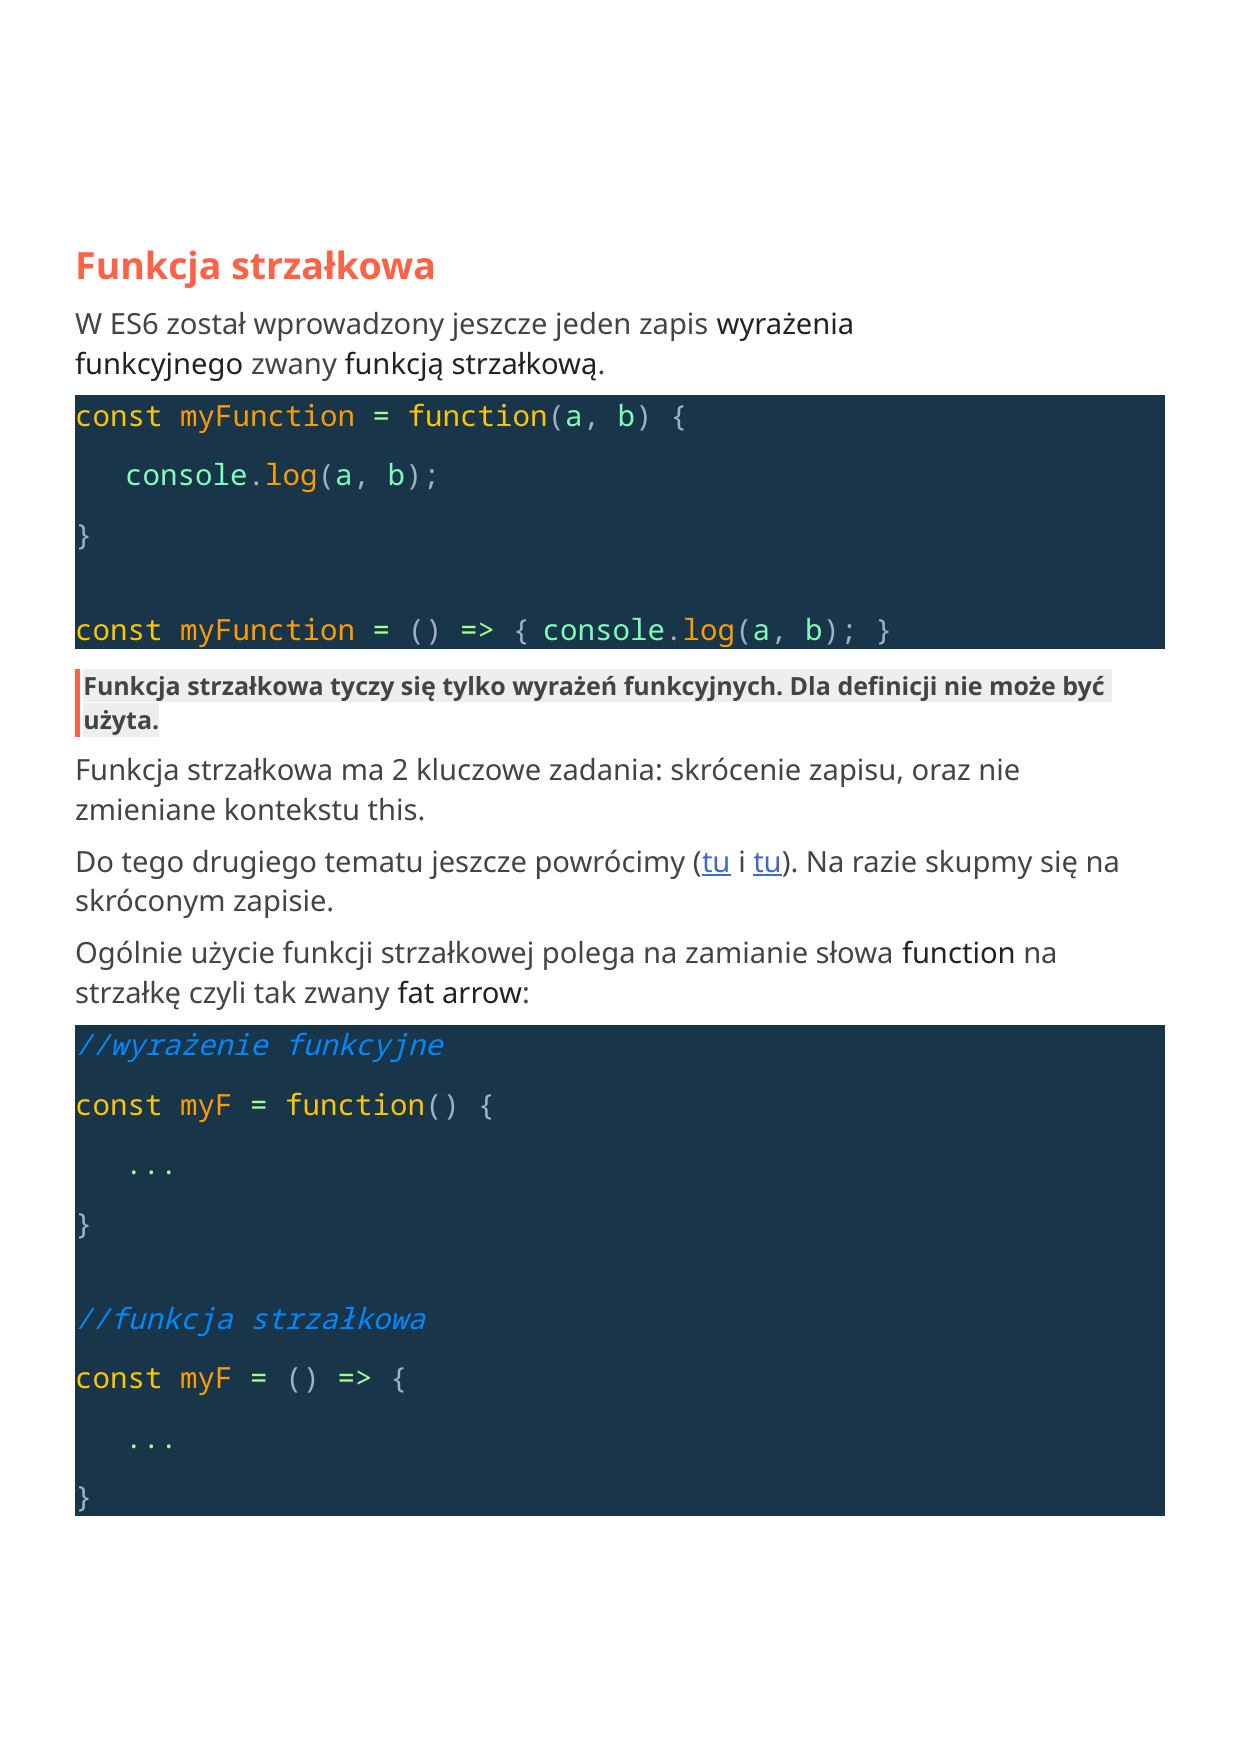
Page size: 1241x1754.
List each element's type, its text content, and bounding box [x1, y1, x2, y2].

text const myFunction = () => { console.log(a, b); } [75, 609, 1165, 649]
text //funkcja strzałkowa [75, 1298, 1165, 1338]
subtitle Funkcja strzałkowa [75, 240, 1165, 291]
text W ES6 został wprowadzony jeszcze jeden zapis wyrażenia funkcyjnego zwany funkcją strzałkową. [75, 303, 1165, 383]
text Ogólnie użycie funkcji strzałkowej polega na zamianie słowa function na strzałkę czyli tak zwany fat arrow: [75, 933, 1165, 1012]
text //wyrażenie funkcyjne [75, 1025, 1165, 1064]
text } [75, 514, 1165, 554]
text } [75, 1476, 1165, 1516]
text console.log(a, b); [75, 454, 1165, 494]
text ... [75, 1144, 1165, 1183]
text ... [75, 1417, 1165, 1457]
text const myFunction = function(a, b) { [75, 395, 1165, 435]
text Funkcja strzałkowa ma 2 kluczowe zadania: skrócenie zapisu, oraz nie zmieniane kontekstu this. [75, 749, 1165, 828]
text } [75, 1203, 1165, 1243]
text Do tego drugiego tematu jeszcze powrócimy (tu i tu). Na razie skupmy się na skróconym zapisie. [75, 841, 1165, 920]
text const myF = () => { [75, 1357, 1165, 1397]
text const myF = function() { [75, 1084, 1165, 1124]
text Funkcja strzałkowa tyczy się tylko wyrażeń funkcyjnych. Dla definicji nie może być użyta. [75, 668, 1165, 737]
